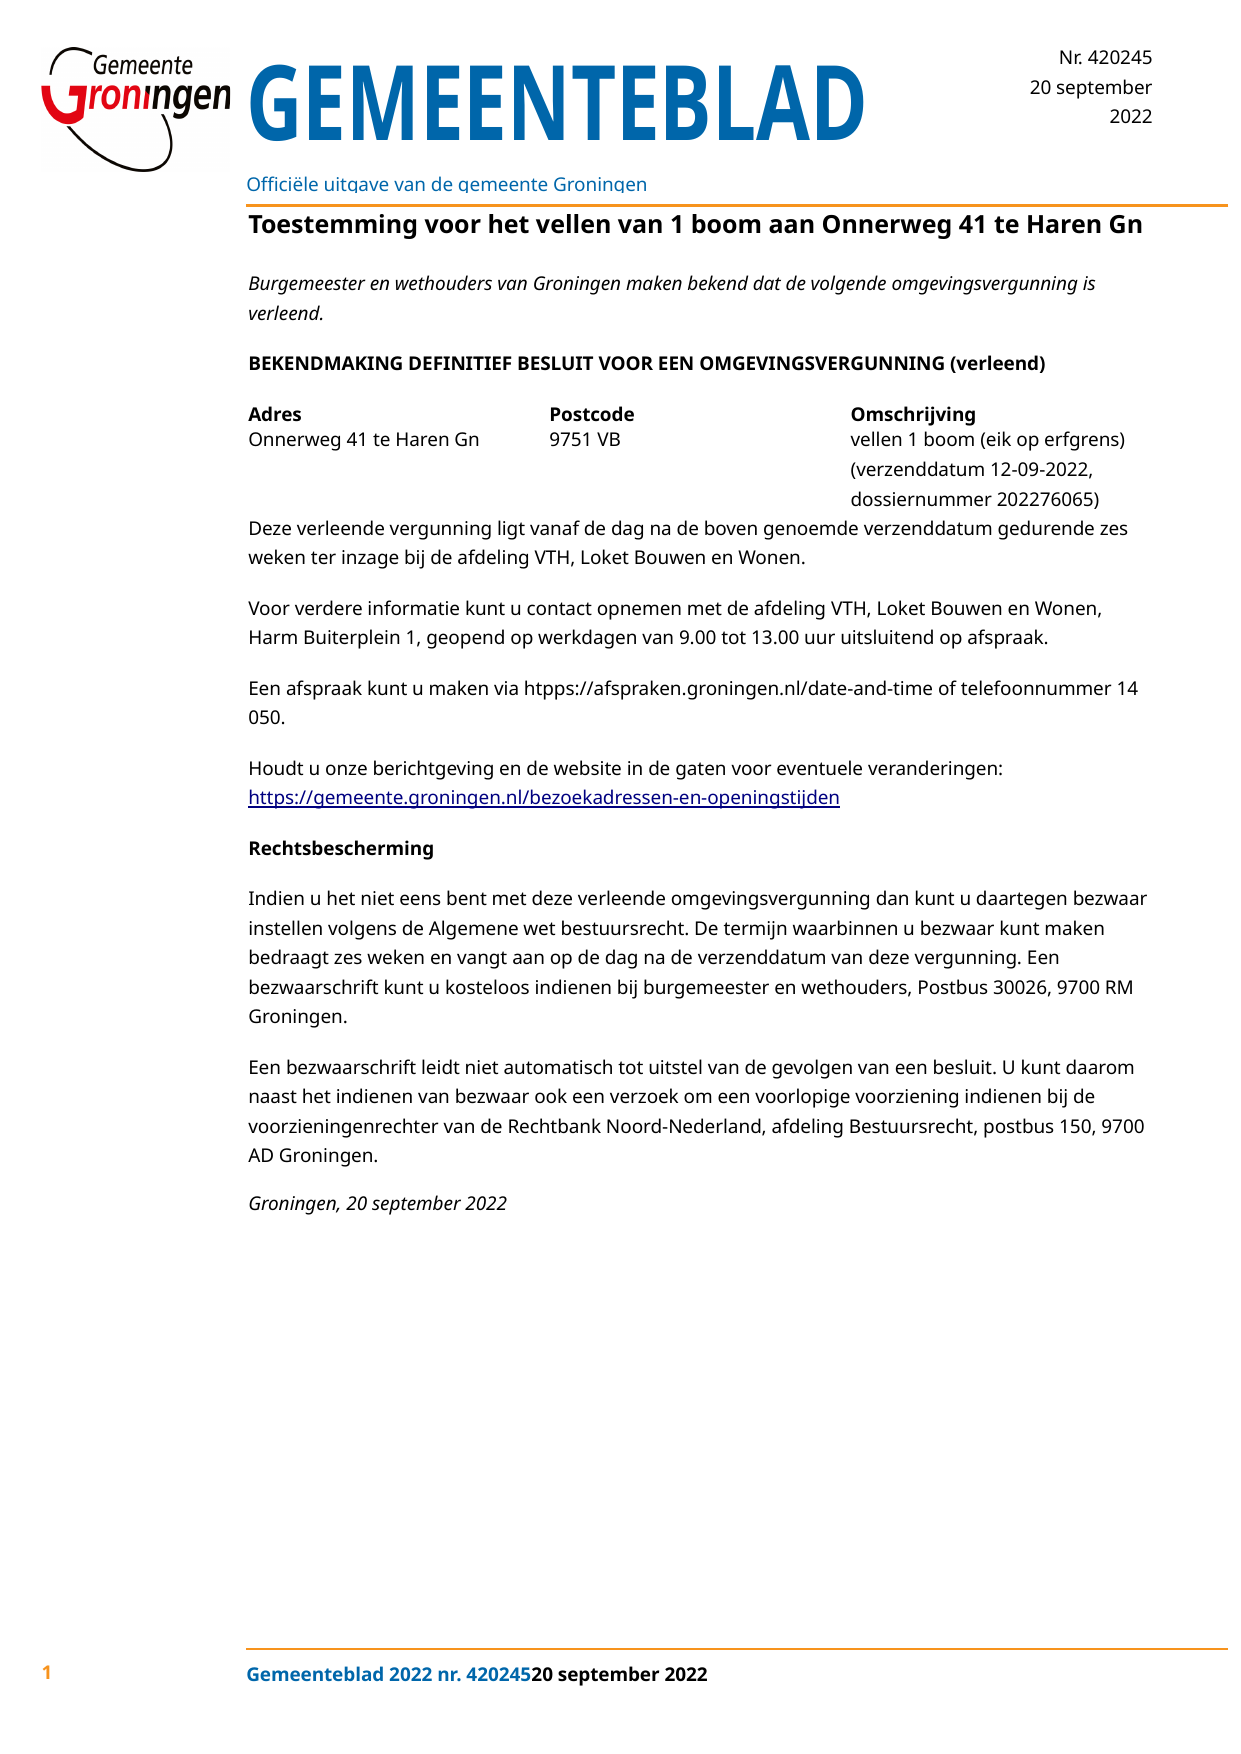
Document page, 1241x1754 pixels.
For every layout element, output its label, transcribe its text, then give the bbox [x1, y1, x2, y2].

text Toestemming voor het vellen van 1 boom aan Onnerweg 41 te Haren Gn [248, 207, 1152, 241]
table_header Adres [248, 401, 549, 427]
table_cell vellen 1 boom (eik op erfgrens) (verzenddatum 12-09-2022, dossiernummer 202276065) [850, 427, 1152, 511]
table_header Postcode [549, 401, 850, 427]
text Deze verleende vergunning ligt vanaf de dag na de boven genoemde verzenddatum gedurende zes weken ter inzage bij de afdeling VTH, Loket Bouwen en Wonen. [248, 515, 1152, 570]
text Rechtsbescherming [248, 835, 1152, 860]
text BEKENDMAKING DEFINITIEF BESLUIT VOOR EEN OMGEVINGSVERGUNNING (verleend) [248, 350, 1152, 376]
text Voor verdere informatie kunt u contact opnemen met de afdeling VTH, Loket Bouwen en Wonen, Harm Buiterplein 1, geopend op werkdagen van 9.00 tot 13.00 uur uitsluitend op afspraak. [248, 595, 1152, 650]
text Indien u het niet eens bent met deze verleende omgevingsvergunning dan kunt u daartegen bezwaar instellen volgens de Algemene wet bestuursrecht. De termijn waarbinnen u bezwaar kunt maken bedraagt zes weken en vangt aan op de dag na de verzenddatum van deze vergunning. Een bezwaarschrift kunt u kosteloos indienen bij burgemeester en wethouders, Postbus 30026, 9700 RM Groningen. [248, 885, 1152, 1029]
table_cell 9751 VB [549, 427, 850, 511]
picture [41, 47, 231, 172]
text Groningen, 20 september 2022 [248, 1190, 1152, 1216]
text Burgemeester en wethouders van Groningen maken bekend dat de volgende omgevingsvergunning is verleend. [248, 270, 1152, 326]
table_cell Onnerweg 41 te Haren Gn [248, 427, 549, 511]
table_header Omschrijving [850, 401, 1152, 427]
text Een afspraak kunt u maken via htpps://afspraken.groningen.nl/date-and-time of telefoonnummer 14 050. [248, 675, 1152, 730]
text Een bezwaarschrift leidt niet automatisch tot uitstel van de gevolgen van een besluit. U kunt daarom naast het indienen van bezwaar ook een verzoek om een voorlopige voorziening indienen bij de voorzieningenrechter van de Rechtbank Noord-Nederland, afdeling Bestuursrecht, postbus 150, 9700 AD Groningen. [248, 1054, 1152, 1168]
text Houdt u onze berichtgeving en de website in de gaten voor eventuele veranderingen: https://gemeente.groningen.nl/bezoekadressen-en-openingstijden [248, 755, 1152, 810]
